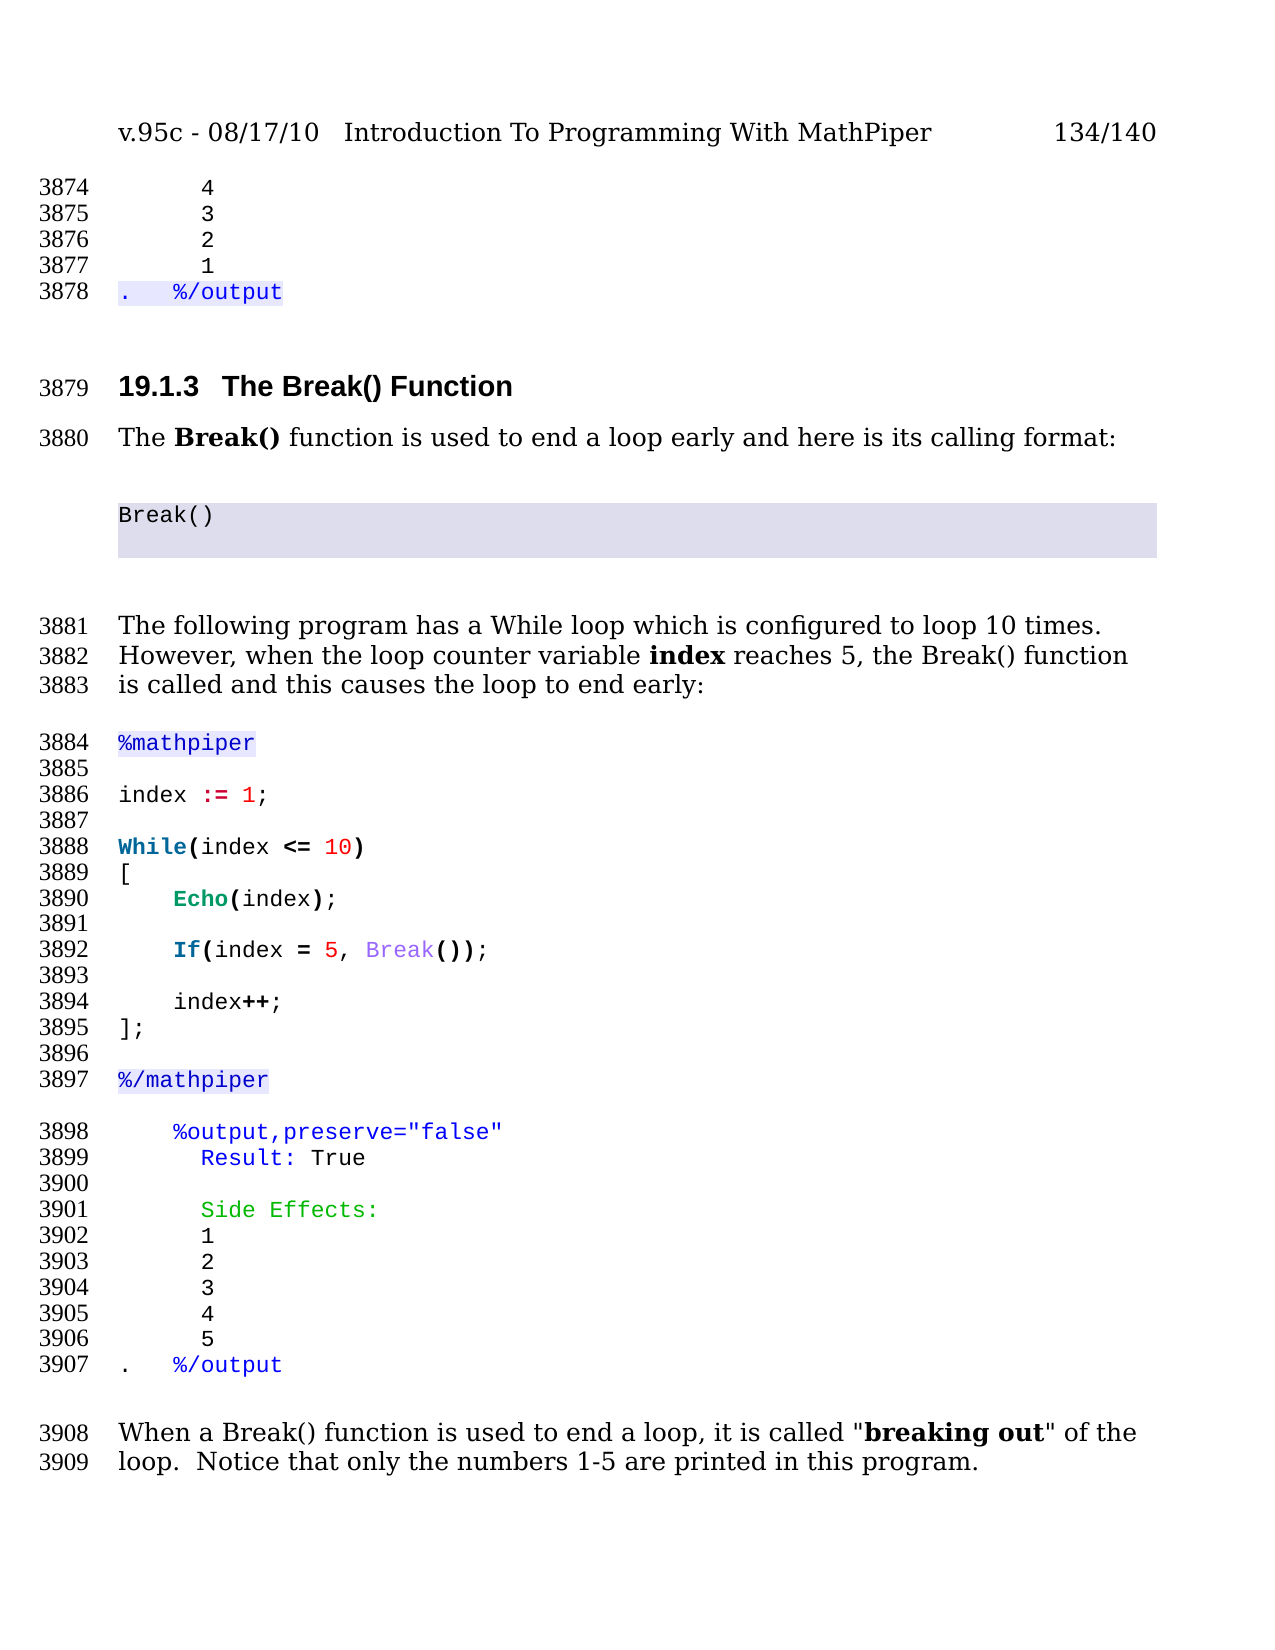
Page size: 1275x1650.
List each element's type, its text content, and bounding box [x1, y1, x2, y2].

text ]; [118, 1017, 1157, 1042]
text 2 [118, 229, 1157, 254]
table_header Break() [118, 503, 1157, 558]
text 5 [118, 1328, 1157, 1354]
text Side Effects: [118, 1198, 1157, 1224]
text %/mathpiper [118, 1068, 1157, 1094]
text 1 [118, 254, 1157, 281]
text The Break() function is used to end a loop early and here is its calling format: [118, 423, 1157, 453]
text %mathpiper [118, 731, 1157, 757]
text If(index = 5, Break()); [118, 939, 1157, 965]
text 4 [118, 1302, 1157, 1328]
text %output,preserve="false" [118, 1120, 1157, 1146]
text . %/output [118, 281, 1157, 306]
text [ [118, 861, 1157, 887]
text index++; [118, 991, 1157, 1017]
text 3 [118, 1276, 1157, 1302]
text 4 [118, 177, 1157, 203]
text While(index <= 10) [118, 835, 1157, 861]
text When a Break() function is used to end a loop, it is called "breaking out" of the loop. Notice that only the numbers 1-5 are printed in this program. [118, 1418, 1157, 1477]
subtitle The Break() Function [118, 369, 1157, 402]
text The following program has a While loop which is configured to loop 10 times. However, when the loop counter variable index reaches 5, the Break() function is called and this causes the loop to end early: [118, 612, 1157, 699]
text 2 [118, 1250, 1157, 1276]
text Result: True [118, 1146, 1157, 1172]
text Echo(index); [118, 887, 1157, 913]
text . %/output [118, 1354, 1157, 1380]
text 1 [118, 1224, 1157, 1250]
text 3 [118, 203, 1157, 229]
text index := 1; [118, 783, 1157, 809]
